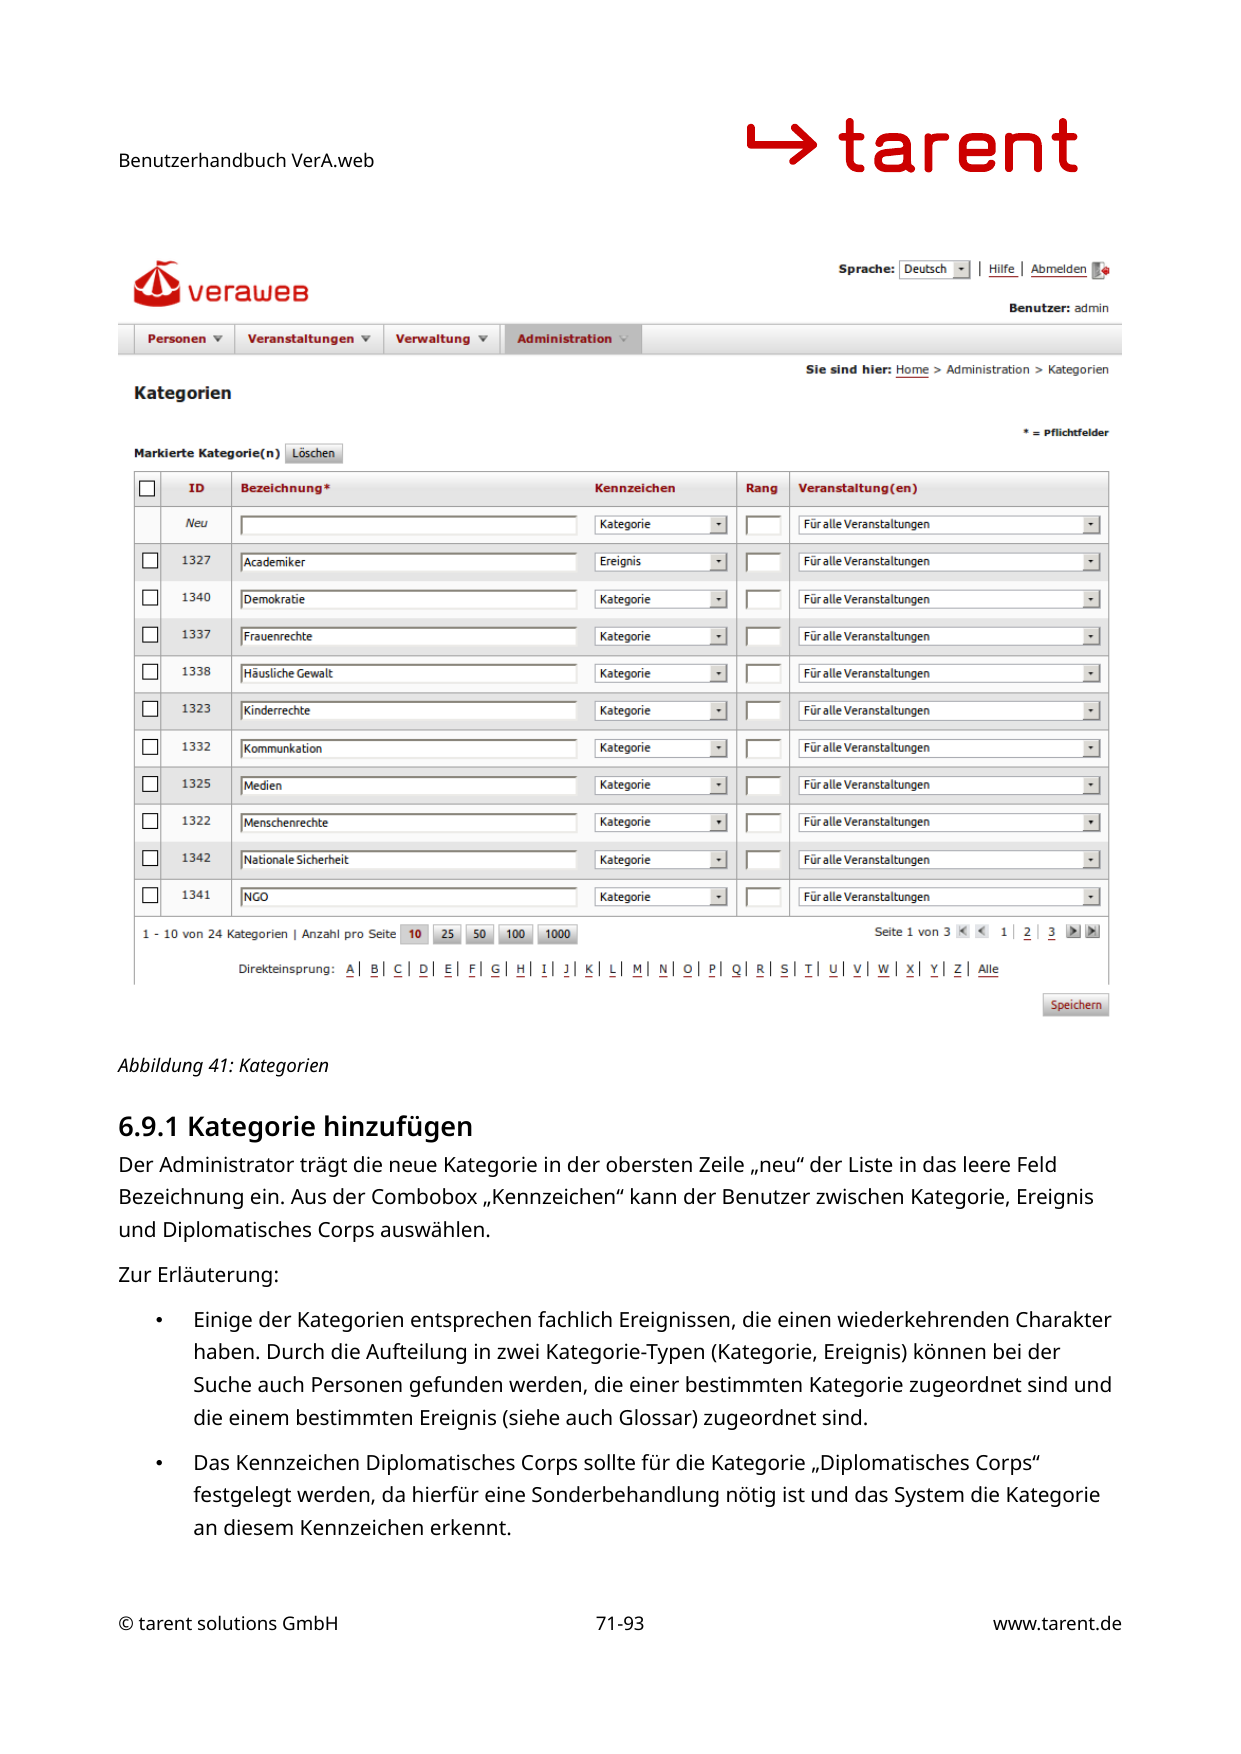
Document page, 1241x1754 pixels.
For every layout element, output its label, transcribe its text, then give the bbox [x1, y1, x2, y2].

text Zur Erläuterung: [118, 1260, 1122, 1288]
subtitle [118, 232, 1122, 256]
subtitle Kategorie hinzufügen [118, 1078, 1122, 1144]
list Einige der Kategorien entsprechen fachlich Ereignissen, die einen wiederkehrenden Charakter haben. Durch die Aufteilung in zwei Kategorie-Typen (Kategorie, Ereignis) können bei der Suche auch Personen gefunden werden, die einer bestimmten Kategorie zugeordnet sind und die einem bestimmten Ereignis (siehe auch Glossar) zugeordnet sind. [156, 1305, 1122, 1431]
picture [118, 256, 1122, 1026]
text Abbildung 41: Kategorien [118, 1026, 1122, 1078]
text Der Administrator trägt die neue Kategorie in der obersten Zeile „neu“ der Liste in das leere Feld Bezeichnung ein. Aus der Combobox „Kennzeichen“ kann der Benutzer zwischen Kategorie, Ereignis und Diplomatisches Corps auswählen. [118, 1150, 1122, 1243]
list Das Kennzeichen Diplomatisches Corps sollte für die Kategorie „Diplomatisches Corps“ festgelegt werden, da hierfür eine Sonderbehandlung nötig ist und das System die Kategorie an diesem Kennzeichen erkennt. [156, 1448, 1122, 1541]
